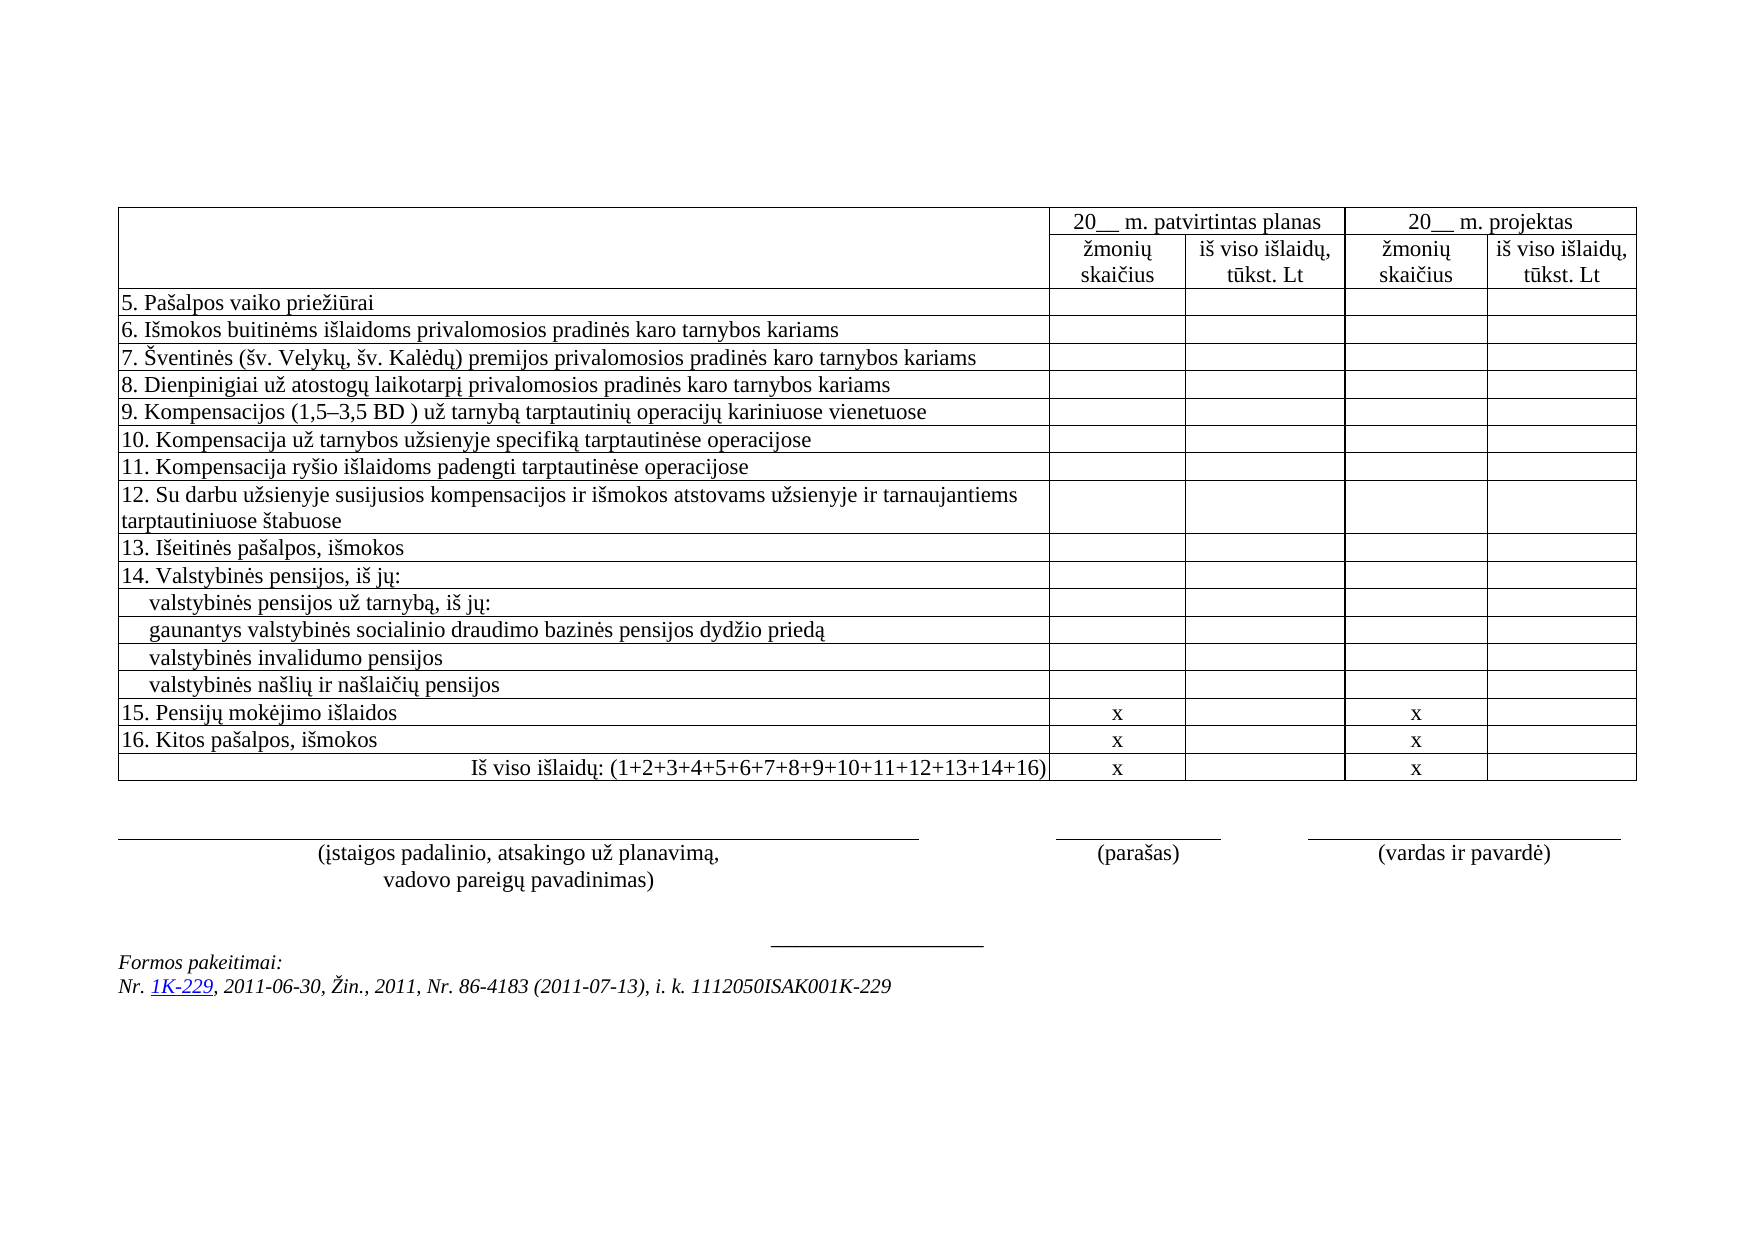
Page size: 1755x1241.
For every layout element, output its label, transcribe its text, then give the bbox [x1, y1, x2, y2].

table_cell [1488, 371, 1636, 397]
table_cell valstybinės pensijos už tarnybą, iš jų: [119, 589, 1049, 616]
table_cell [1186, 754, 1344, 780]
table_cell 13. Išeitinės pašalpos, išmokos [119, 534, 1049, 561]
table_cell [1186, 534, 1344, 561]
table_header (vardas ir pavardė) [1308, 840, 1621, 892]
table_cell [1050, 562, 1185, 588]
table_cell [1346, 289, 1487, 315]
table_cell valstybinės našlių ir našlaičių pensijos [119, 671, 1049, 698]
table_cell [1186, 316, 1344, 343]
table_cell 6. Išmokos buitinėms išlaidoms privalomosios pradinės karo tarnybos kariams [119, 316, 1049, 343]
table_header (parašas) [1056, 840, 1221, 892]
table_cell [1346, 671, 1487, 698]
table_cell iš viso išlaidų, tūkst. Lt [1186, 235, 1344, 288]
table_cell x [1050, 699, 1185, 725]
table_cell [1488, 534, 1636, 561]
table_cell x [1346, 726, 1487, 752]
table_cell 5. Pašalpos vaiko priežiūrai [119, 289, 1049, 315]
table_cell 10. Kompensacija už tarnybos užsienyje specifiką tarptautinėse operacijose [119, 426, 1049, 452]
table_cell [1186, 289, 1344, 315]
table_cell [1186, 344, 1344, 370]
table_cell [1186, 589, 1344, 616]
table_cell [1488, 754, 1636, 780]
table_cell [1050, 371, 1185, 397]
table_cell [1050, 453, 1185, 479]
text Formos pakeitimai: [118, 950, 1636, 974]
table_header 20__ m. patvirtintas planas [1050, 208, 1344, 234]
table_cell [1488, 481, 1636, 533]
table_cell [1488, 426, 1636, 452]
table_cell [1186, 399, 1344, 425]
table_cell [1346, 589, 1487, 616]
table_cell x [1346, 699, 1487, 725]
table_cell [1186, 481, 1344, 533]
table_cell valstybinės invalidumo pensijos [119, 644, 1049, 670]
table_cell [1050, 644, 1185, 670]
table_cell 12. Su darbu užsienyje susijusios kompensacijos ir išmokos atstovams užsienyje ir tarnaujantiems tarptautiniuose štabuose [119, 481, 1049, 533]
table_header (įstaigos padalinio, atsakingo už planavimą, vadovo pareigų pavadinimas) [118, 840, 919, 892]
table_cell [1346, 481, 1487, 533]
table_cell [1488, 344, 1636, 370]
table_cell [1050, 534, 1185, 561]
table_cell [1346, 453, 1487, 479]
table_cell 16. Kitos pašalpos, išmokos [119, 726, 1049, 752]
table_cell [1186, 644, 1344, 670]
table_cell [1186, 671, 1344, 698]
table_cell [1346, 617, 1487, 643]
table_cell [1050, 671, 1185, 698]
table_cell [1186, 699, 1344, 725]
table_header [1221, 839, 1308, 892]
table_cell 7. Šventinės (šv. Velykų, šv. Kalėdų) premijos privalomosios pradinės karo tarnybos kariams [119, 344, 1049, 370]
table_cell [1050, 617, 1185, 643]
table_cell x [1050, 726, 1185, 752]
table_cell [1186, 562, 1344, 588]
table_cell [1488, 399, 1636, 425]
table_cell [1346, 344, 1487, 370]
table_header 20__ m. projektas [1346, 208, 1636, 234]
table_cell [1488, 671, 1636, 698]
table_header [119, 208, 1049, 288]
table_cell [1488, 316, 1636, 343]
table_cell x [1346, 754, 1487, 780]
table_cell [1186, 617, 1344, 643]
table_cell 11. Kompensacija ryšio išlaidoms padengti tarptautinėse operacijose [119, 453, 1049, 479]
table_cell [1050, 399, 1185, 425]
table_cell žmonių skaičius [1050, 235, 1185, 288]
text Nr. 1K-229, 2011-06-30, Žin., 2011, Nr. 86-4183 (2011-07-13), i. k. 1112050ISAK001K-229 [118, 974, 1636, 998]
table_cell [1488, 726, 1636, 752]
table_cell 9. Kompensacijos (1,5–3,5 BD ) už tarnybą tarptautinių operacijų kariniuose vienetuose [119, 399, 1049, 425]
table_cell 8. Dienpinigiai už atostogų laikotarpį privalomosios pradinės karo tarnybos kariams [119, 371, 1049, 397]
table_cell [1488, 617, 1636, 643]
table_cell [1186, 426, 1344, 452]
table_header [919, 839, 1056, 892]
table_cell iš viso išlaidų, tūkst. Lt [1488, 235, 1636, 288]
table_cell Iš viso išlaidų: (1+2+3+4+5+6+7+8+9+10+11+12+13+14+16) [119, 754, 1049, 780]
table_cell x [1050, 754, 1185, 780]
table_cell [1050, 316, 1185, 343]
table_cell [1346, 562, 1487, 588]
table_cell 15. Pensijų mokėjimo išlaidos [119, 699, 1049, 725]
table_cell [1488, 589, 1636, 616]
table_cell [1488, 453, 1636, 479]
table_cell [1050, 481, 1185, 533]
table_cell [1488, 562, 1636, 588]
table_cell [1346, 316, 1487, 343]
table_cell [1050, 589, 1185, 616]
table_cell gaunantys valstybinės socialinio draudimo bazinės pensijos dydžio priedą [119, 617, 1049, 643]
text _________________ [118, 921, 1636, 950]
table_cell [1488, 289, 1636, 315]
table_cell [1186, 371, 1344, 397]
table_cell [1346, 426, 1487, 452]
table_cell 14. Valstybinės pensijos, iš jų: [119, 562, 1049, 588]
table_cell [1346, 399, 1487, 425]
table_cell [1346, 371, 1487, 397]
table_cell [1186, 453, 1344, 479]
table_cell [1186, 726, 1344, 752]
table_cell [1488, 699, 1636, 725]
table_cell [1488, 644, 1636, 670]
table_cell [1050, 426, 1185, 452]
table_cell [1050, 344, 1185, 370]
table_cell [1050, 289, 1185, 315]
table_cell žmonių skaičius [1346, 235, 1487, 288]
table_cell [1346, 534, 1487, 561]
table_cell [1346, 644, 1487, 670]
